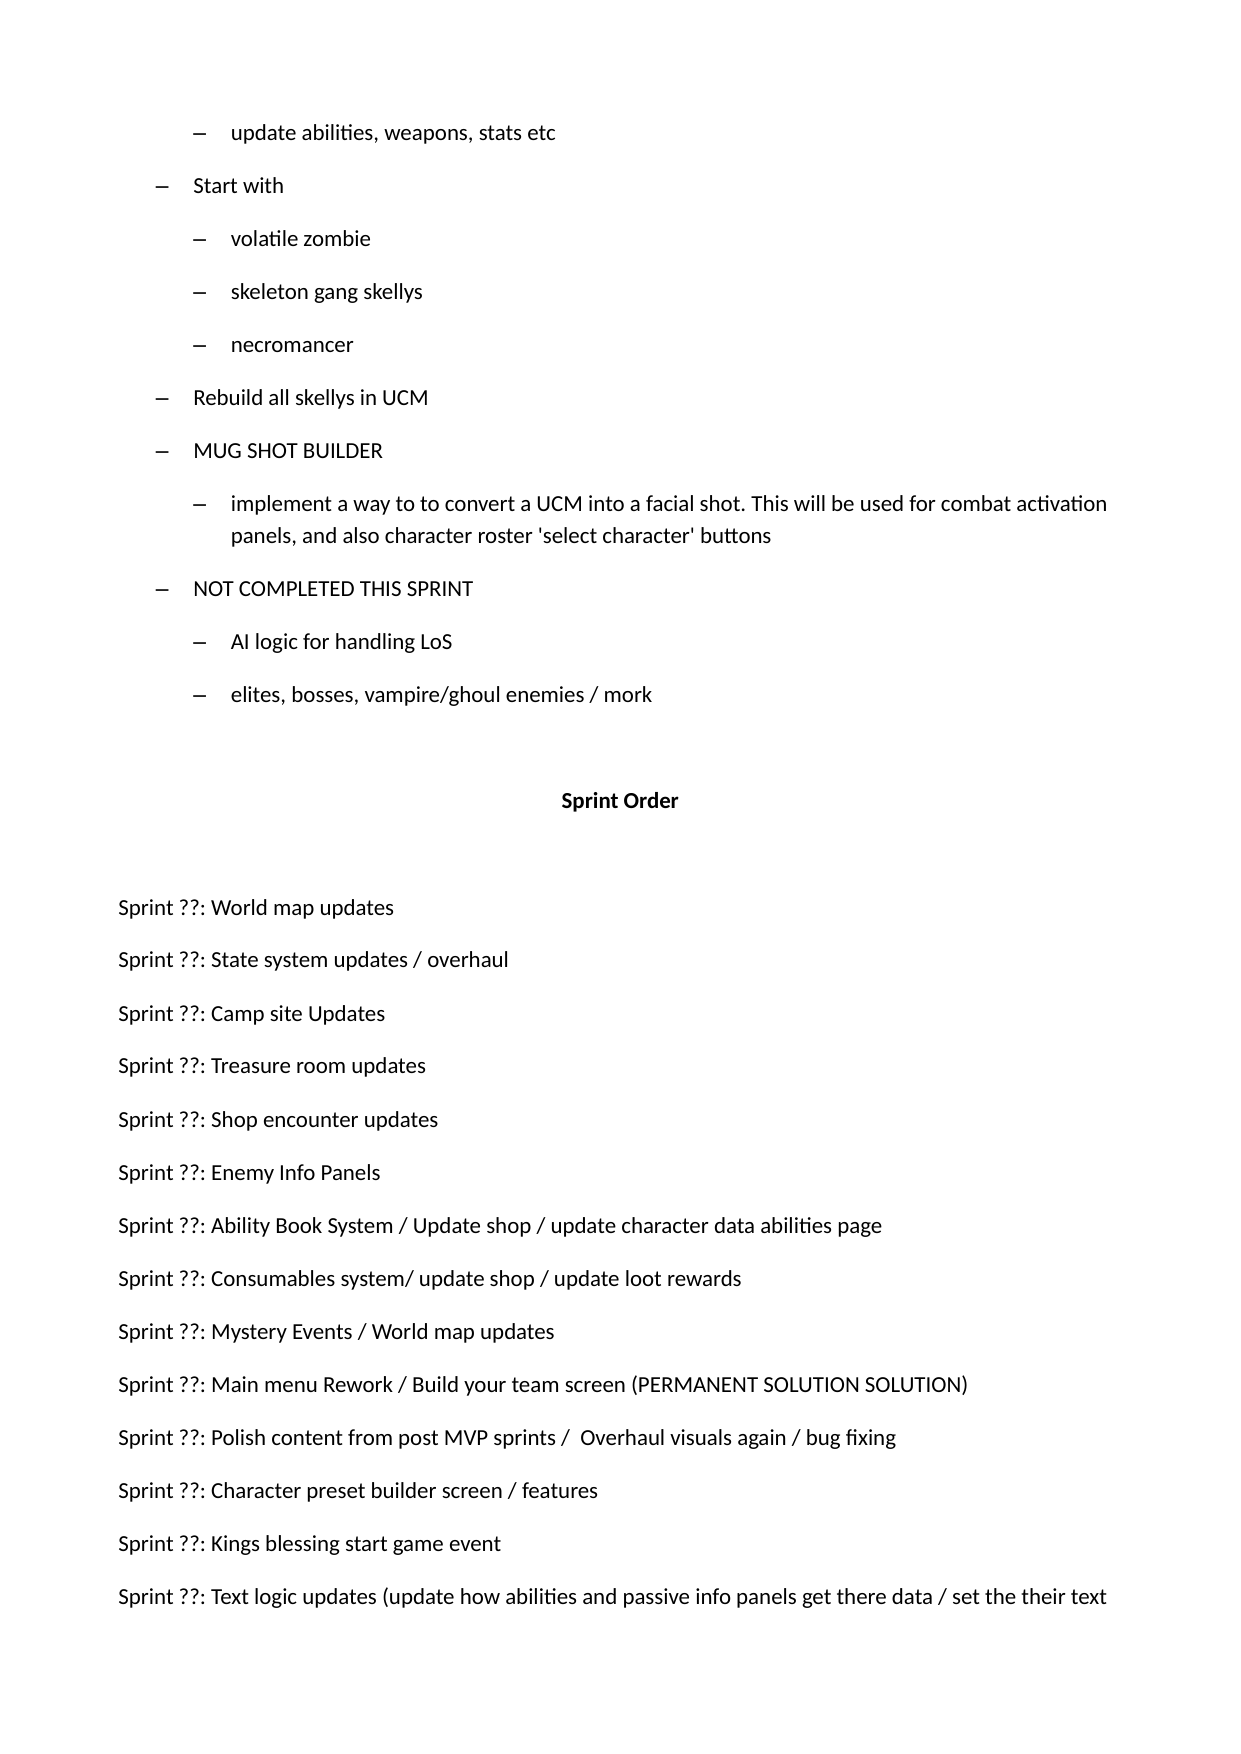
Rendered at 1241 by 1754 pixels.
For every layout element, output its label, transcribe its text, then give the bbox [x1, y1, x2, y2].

text Sprint ??: Consumables system/ update shop / update loot rewards [118, 1264, 1122, 1292]
text Sprint ??: Kings blessing start game event [118, 1529, 1122, 1557]
text Sprint ??: Camp site Updates [118, 999, 1122, 1027]
list AI logic for handling LoS [193, 627, 1122, 656]
text Sprint ??: Mystery Events / World map updates [118, 1317, 1122, 1345]
text Sprint ??: Ability Book System / Update shop / update character data abilities page [118, 1211, 1122, 1239]
list skeleton gang skellys [193, 277, 1122, 305]
list implement a way to to convert a UCM into a facial shot. This will be used for combat activation panels, and also character roster 'select character' buttons [193, 489, 1122, 549]
list MUG SHOT BUILDER [156, 436, 1122, 464]
text Sprint ??: Polish content from post MVP sprints / Overhaul visuals again / bug fixing [118, 1423, 1122, 1451]
text Sprint ??: Main menu Rework / Build your team screen (PERMANENT SOLUTION SOLUTION) [118, 1370, 1122, 1398]
list elites, bosses, vampire/ghoul enemies / mork [193, 681, 1122, 708]
list volatile zombie [193, 224, 1122, 252]
text Sprint ??: World map updates [118, 893, 1122, 921]
text Sprint ??: Character preset builder screen / features [118, 1476, 1122, 1504]
list update abilities, weapons, stats etc [193, 118, 1122, 146]
list Start with [156, 171, 1122, 199]
list necromancer [193, 330, 1122, 358]
text Sprint Order [118, 787, 1122, 814]
text Sprint ??: Text logic updates (update how abilities and passive info panels get there data / set the their text [118, 1582, 1122, 1610]
text Sprint ??: Enemy Info Panels [118, 1158, 1122, 1186]
text Sprint ??: Shop encounter updates [118, 1105, 1122, 1133]
text Sprint ??: Treasure room updates [118, 1052, 1122, 1080]
list Rebuild all skellys in UCM [156, 383, 1122, 411]
list NOT COMPLETED THIS SPRINT [156, 574, 1122, 602]
text Sprint ??: State system updates / overhaul [118, 946, 1122, 974]
